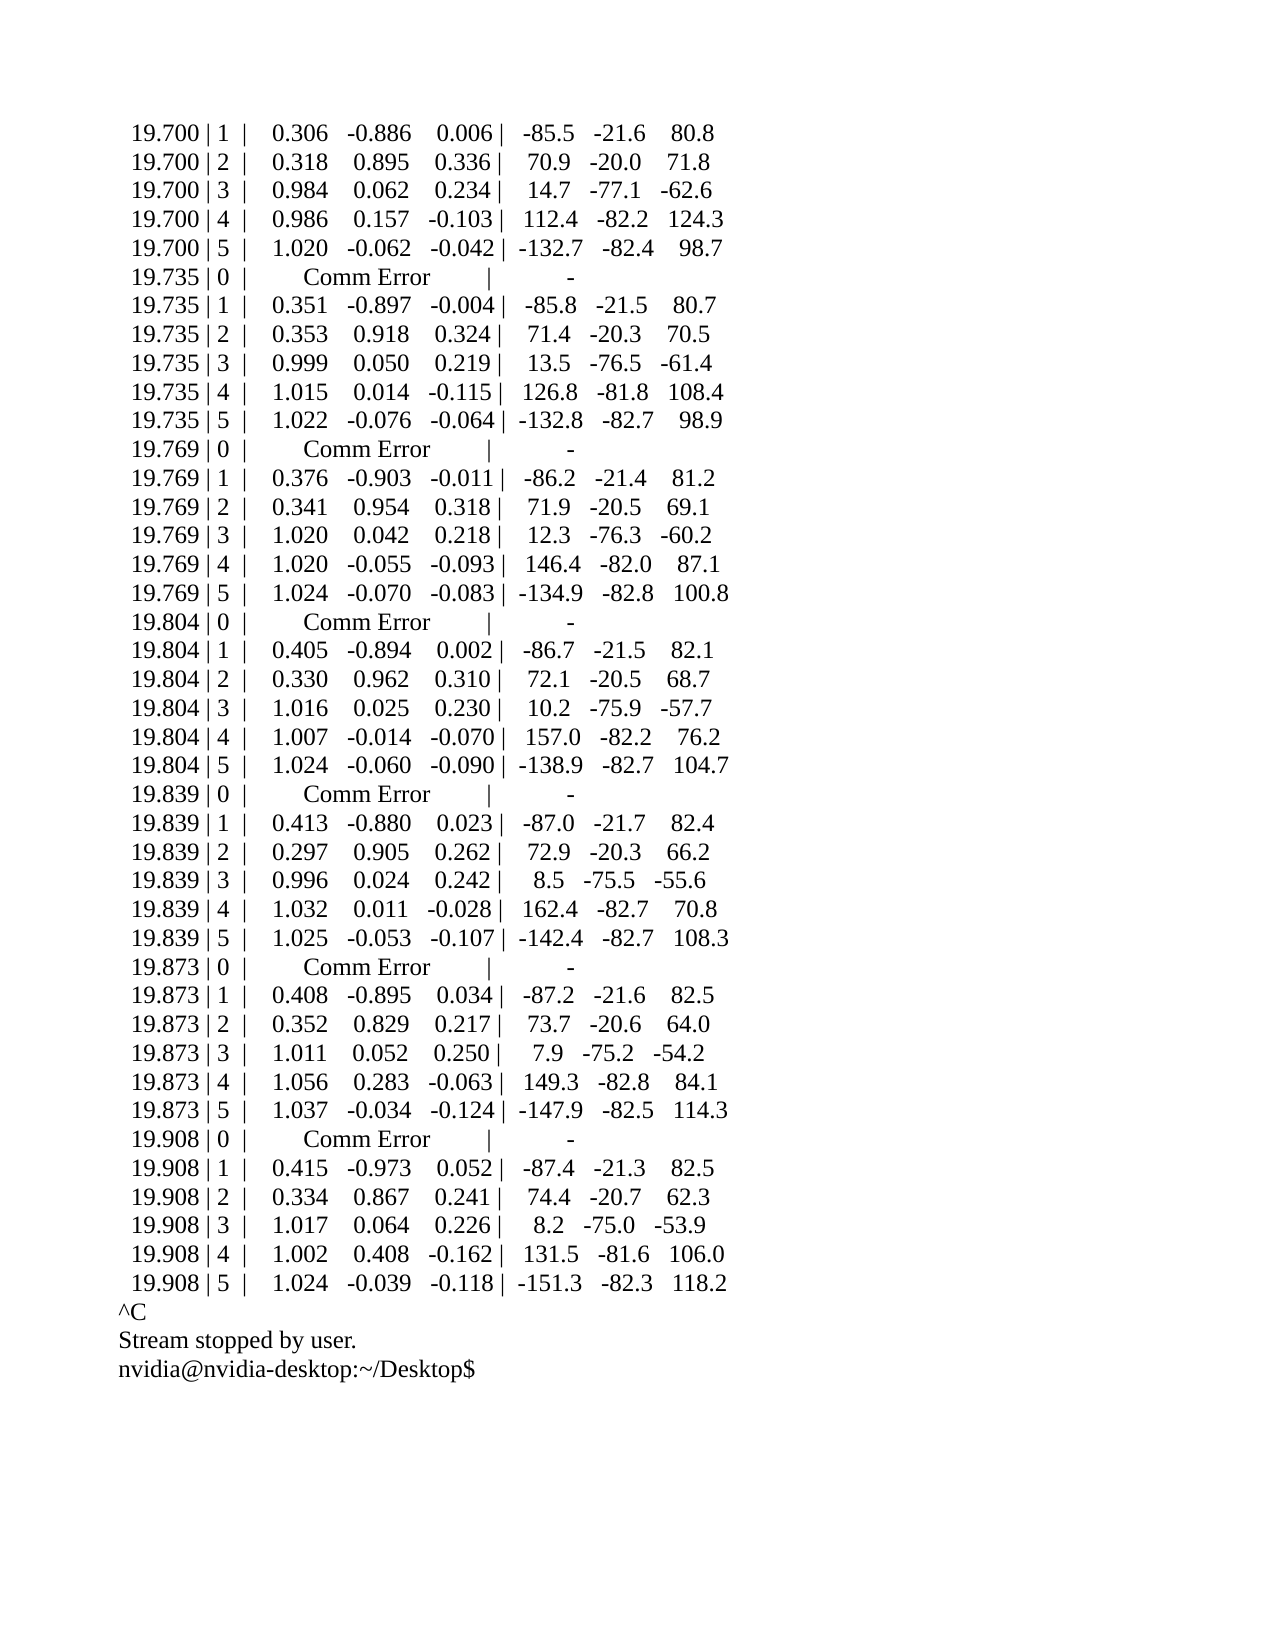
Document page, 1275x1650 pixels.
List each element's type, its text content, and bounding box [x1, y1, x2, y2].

text 19.873 | 3 | 1.011 0.052 0.250 | 7.9 -75.2 -54.2 [118, 1038, 1157, 1067]
text 19.908 | 0 | Comm Error | - [118, 1124, 1157, 1153]
text nvidia@nvidia-desktop:~/Desktop$ [118, 1354, 1157, 1383]
text 19.908 | 1 | 0.415 -0.973 0.052 | -87.4 -21.3 82.5 [118, 1153, 1157, 1182]
text 19.873 | 0 | Comm Error | - [118, 952, 1157, 981]
text 19.769 | 0 | Comm Error | - [118, 434, 1157, 463]
text 19.700 | 4 | 0.986 0.157 -0.103 | 112.4 -82.2 124.3 [118, 204, 1157, 233]
text 19.769 | 5 | 1.024 -0.070 -0.083 | -134.9 -82.8 100.8 [118, 578, 1157, 607]
text 19.769 | 4 | 1.020 -0.055 -0.093 | 146.4 -82.0 87.1 [118, 549, 1157, 578]
text 19.700 | 5 | 1.020 -0.062 -0.042 | -132.7 -82.4 98.7 [118, 233, 1157, 262]
text 19.908 | 2 | 0.334 0.867 0.241 | 74.4 -20.7 62.3 [118, 1182, 1157, 1211]
text 19.735 | 4 | 1.015 0.014 -0.115 | 126.8 -81.8 108.4 [118, 377, 1157, 406]
text 19.735 | 2 | 0.353 0.918 0.324 | 71.4 -20.3 70.5 [118, 319, 1157, 348]
text 19.908 | 5 | 1.024 -0.039 -0.118 | -151.3 -82.3 118.2 [118, 1268, 1157, 1297]
text 19.735 | 0 | Comm Error | - [118, 262, 1157, 291]
text 19.735 | 5 | 1.022 -0.076 -0.064 | -132.8 -82.7 98.9 [118, 406, 1157, 434]
text 19.700 | 2 | 0.318 0.895 0.336 | 70.9 -20.0 71.8 [118, 147, 1157, 176]
text 19.769 | 2 | 0.341 0.954 0.318 | 71.9 -20.5 69.1 [118, 492, 1157, 521]
text 19.735 | 3 | 0.999 0.050 0.219 | 13.5 -76.5 -61.4 [118, 348, 1157, 377]
text 19.873 | 4 | 1.056 0.283 -0.063 | 149.3 -82.8 84.1 [118, 1067, 1157, 1096]
text 19.873 | 2 | 0.352 0.829 0.217 | 73.7 -20.6 64.0 [118, 1009, 1157, 1038]
text 19.804 | 2 | 0.330 0.962 0.310 | 72.1 -20.5 68.7 [118, 664, 1157, 693]
text 19.769 | 1 | 0.376 -0.903 -0.011 | -86.2 -21.4 81.2 [118, 463, 1157, 492]
text 19.839 | 1 | 0.413 -0.880 0.023 | -87.0 -21.7 82.4 [118, 808, 1157, 837]
text 19.804 | 0 | Comm Error | - [118, 607, 1157, 636]
text 19.839 | 2 | 0.297 0.905 0.262 | 72.9 -20.3 66.2 [118, 837, 1157, 866]
text 19.908 | 4 | 1.002 0.408 -0.162 | 131.5 -81.6 106.0 [118, 1239, 1157, 1268]
text ^C [118, 1297, 1157, 1326]
text Stream stopped by user. [118, 1326, 1157, 1354]
text 19.735 | 1 | 0.351 -0.897 -0.004 | -85.8 -21.5 80.7 [118, 291, 1157, 319]
text 19.839 | 4 | 1.032 0.011 -0.028 | 162.4 -82.7 70.8 [118, 894, 1157, 923]
text 19.804 | 4 | 1.007 -0.014 -0.070 | 157.0 -82.2 76.2 [118, 722, 1157, 751]
text 19.839 | 5 | 1.025 -0.053 -0.107 | -142.4 -82.7 108.3 [118, 923, 1157, 952]
text 19.839 | 3 | 0.996 0.024 0.242 | 8.5 -75.5 -55.6 [118, 866, 1157, 894]
text 19.700 | 1 | 0.306 -0.886 0.006 | -85.5 -21.6 80.8 [118, 118, 1157, 147]
text 19.804 | 1 | 0.405 -0.894 0.002 | -86.7 -21.5 82.1 [118, 636, 1157, 664]
text 19.804 | 3 | 1.016 0.025 0.230 | 10.2 -75.9 -57.7 [118, 693, 1157, 722]
text 19.908 | 3 | 1.017 0.064 0.226 | 8.2 -75.0 -53.9 [118, 1211, 1157, 1239]
text 19.873 | 5 | 1.037 -0.034 -0.124 | -147.9 -82.5 114.3 [118, 1096, 1157, 1124]
text 19.839 | 0 | Comm Error | - [118, 779, 1157, 808]
text 19.700 | 3 | 0.984 0.062 0.234 | 14.7 -77.1 -62.6 [118, 176, 1157, 204]
text 19.873 | 1 | 0.408 -0.895 0.034 | -87.2 -21.6 82.5 [118, 981, 1157, 1009]
text 19.804 | 5 | 1.024 -0.060 -0.090 | -138.9 -82.7 104.7 [118, 751, 1157, 779]
text 19.769 | 3 | 1.020 0.042 0.218 | 12.3 -76.3 -60.2 [118, 521, 1157, 549]
